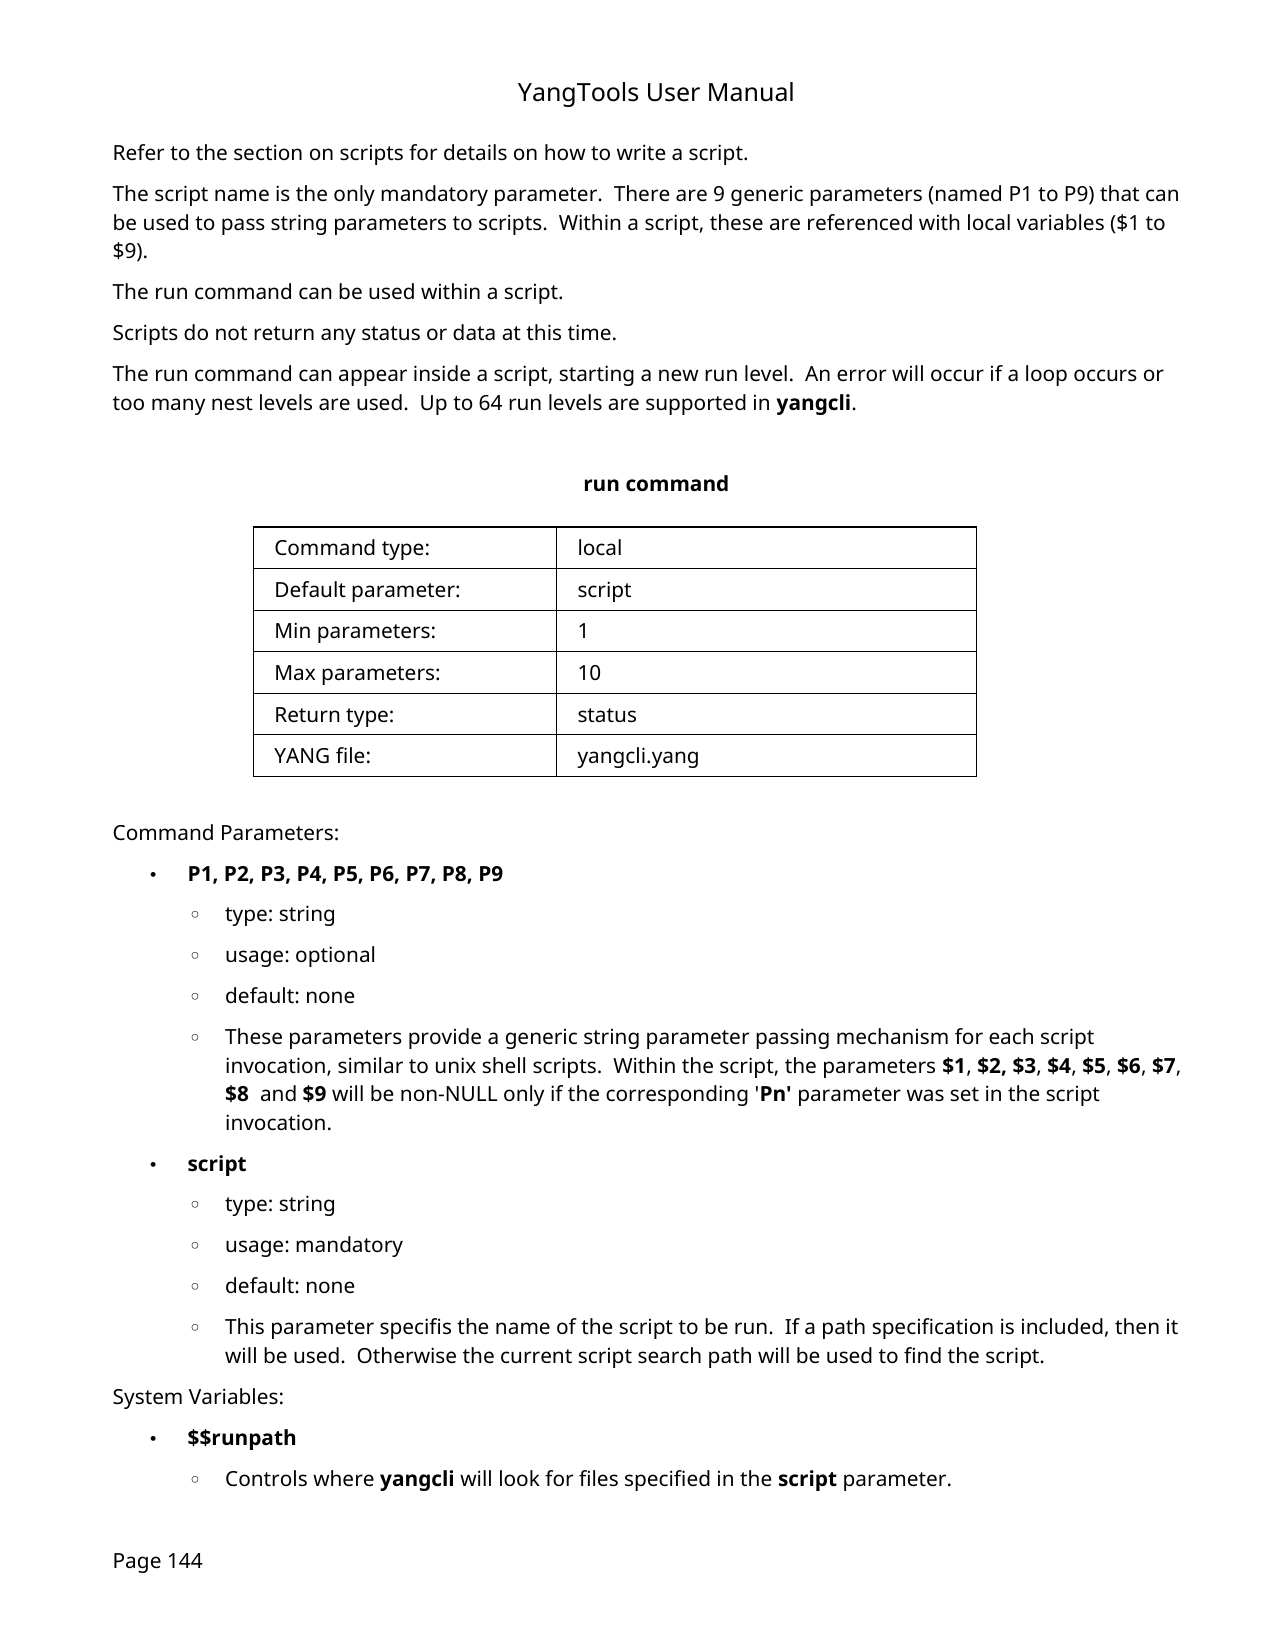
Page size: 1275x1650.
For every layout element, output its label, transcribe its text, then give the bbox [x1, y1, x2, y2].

table_header Command type: [254, 528, 556, 568]
list usage: optional [187, 941, 1200, 969]
text Refer to the section on scripts for details on how to write a script. [112, 138, 1200, 167]
text The run command can appear inside a script, starting a new run level. An error will occur if a loop occurs or too many nest levels are used. Up to 64 run levels are supported in yangcli. [112, 359, 1200, 416]
table_cell Return type: [254, 694, 556, 734]
list default: none [187, 981, 1200, 1010]
text Command Parameters: [112, 818, 1200, 846]
table_cell script [557, 569, 976, 609]
list usage: mandatory [187, 1231, 1200, 1259]
table_cell Default parameter: [254, 569, 556, 609]
table_cell 10 [557, 652, 976, 693]
text The script name is the only mandatory parameter. There are 9 generic parameters (named P1 to P9) that can be used to pass string parameters to scripts. Within a script, these are referenced with local variables ($1 to $9). [112, 179, 1200, 265]
table_cell yangcli.yang [557, 735, 976, 776]
list type: string [187, 1189, 1200, 1218]
table_header local [557, 528, 976, 568]
list P1, P2, P3, P4, P5, P6, P7, P8, P9 [150, 859, 1200, 887]
text System Variables: [112, 1382, 1200, 1410]
text The run command can be used within a script. [112, 277, 1200, 306]
table_cell 1 [557, 611, 976, 651]
list default: none [187, 1271, 1200, 1300]
list type: string [187, 899, 1200, 928]
list Controls where yangcli will look for files specified in the script parameter. [187, 1464, 1200, 1492]
list This parameter specifis the name of the script to be run. If a path specification is included, then it will be used. Otherwise the current script search path will be used to find the script. [187, 1312, 1200, 1369]
table_cell status [557, 694, 976, 734]
list $$runpath [150, 1423, 1200, 1451]
table_cell YANG file: [254, 735, 556, 776]
list script [150, 1149, 1200, 1177]
table_cell Max parameters: [254, 652, 556, 693]
table_cell Min parameters: [254, 611, 556, 651]
list These parameters provide a generic string parameter passing mechanism for each script invocation, similar to unix shell scripts. Within the script, the parameters $1, $2, $3, $4, $5, $6, $7, $8 and $9 will be non-NULL only if the corresponding 'Pn' parameter was set in the script invocation. [187, 1022, 1200, 1136]
text Scripts do not return any status or data at this time. [112, 318, 1200, 347]
subtitle run command [127, 469, 1185, 498]
